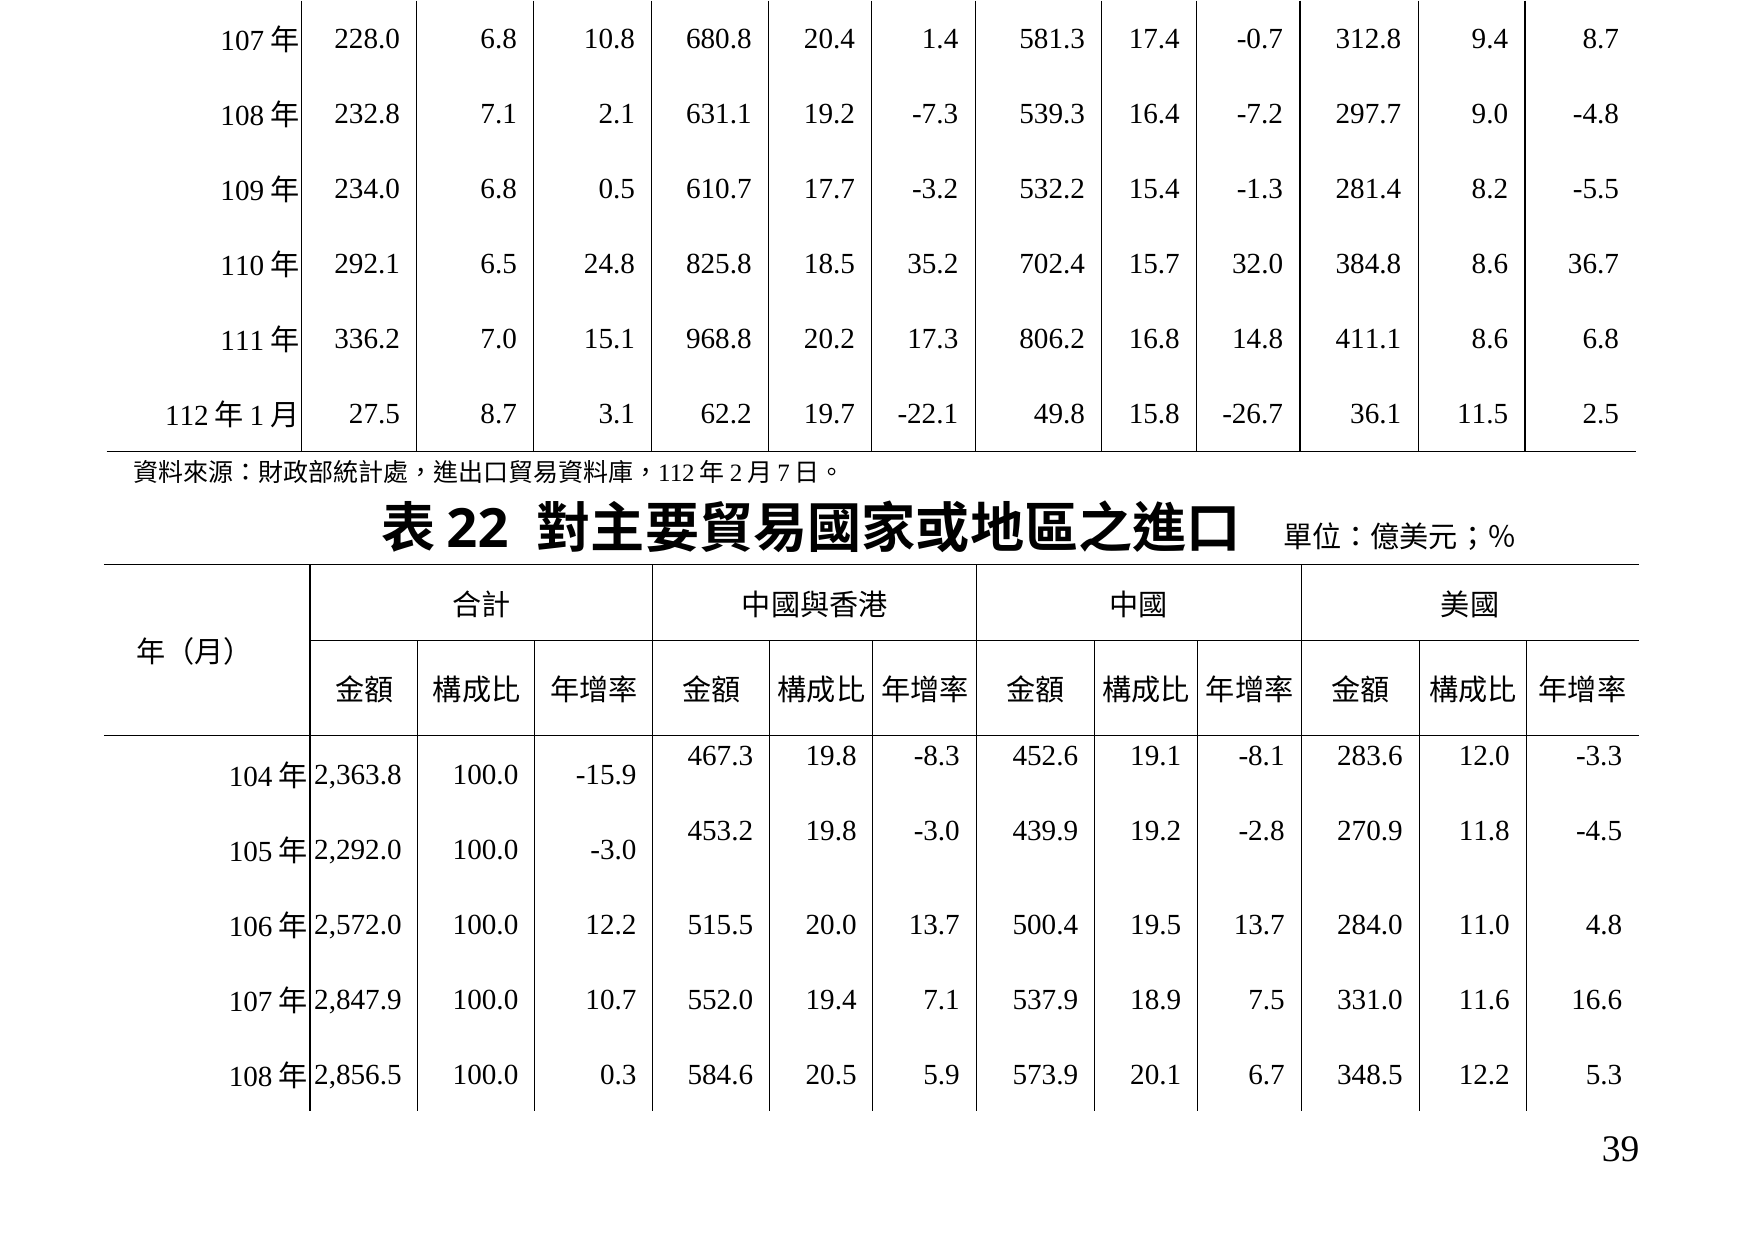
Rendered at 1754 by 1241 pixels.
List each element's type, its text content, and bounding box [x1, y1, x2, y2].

table_cell -5.5 [1526, 151, 1636, 226]
table_cell 2,847.9 [311, 961, 417, 1036]
table_cell 20.0 [770, 886, 872, 961]
table_cell 234.0 [302, 151, 416, 226]
table_cell -8.3 [873, 736, 976, 811]
table_cell 35.2 [872, 226, 975, 301]
table_cell -3.2 [872, 151, 975, 226]
table_cell 104年 [104, 736, 309, 811]
table_cell 6.8 [417, 151, 533, 226]
table_cell 110年 [107, 226, 301, 301]
table_cell 19.2 [1095, 811, 1197, 886]
table_cell 6.5 [417, 226, 533, 301]
table_cell 16.4 [1102, 76, 1196, 151]
table_cell 9.0 [1419, 76, 1524, 151]
table_cell 19.7 [769, 376, 871, 451]
table_cell 2,292.0 [311, 811, 417, 886]
table_cell 331.0 [1302, 961, 1419, 1036]
table_cell 6.7 [1198, 1036, 1301, 1111]
table_cell -1.3 [1197, 151, 1299, 226]
table_cell 5.3 [1527, 1036, 1638, 1111]
table_cell 0.3 [535, 1036, 652, 1111]
table_cell 8.7 [1526, 1, 1636, 76]
table_cell 2,572.0 [311, 886, 417, 961]
table_cell 構成比 [1095, 641, 1197, 735]
table_cell 金額 [1302, 641, 1419, 735]
table_cell 232.8 [302, 76, 416, 151]
table_cell -3.0 [535, 811, 652, 886]
text 資料來源：財政部統計處，進出口貿易資料庫，112年2月7日。 [103, 452, 1639, 489]
table_cell 573.9 [977, 1036, 1094, 1111]
table_cell 100.0 [418, 736, 534, 811]
table_cell 20.2 [769, 301, 871, 376]
table_cell 8.2 [1419, 151, 1524, 226]
table_cell 12.2 [1420, 1036, 1526, 1111]
table_cell 15.4 [1102, 151, 1196, 226]
table_cell 825.8 [652, 226, 768, 301]
table_cell 8.7 [417, 376, 533, 451]
table_cell -7.2 [1197, 76, 1299, 151]
table_cell 金額 [653, 641, 769, 735]
table_cell 20.1 [1095, 1036, 1197, 1111]
table_cell 968.8 [652, 301, 768, 376]
table_cell 24.8 [534, 226, 651, 301]
table_cell 228.0 [302, 1, 416, 76]
table_cell 539.3 [976, 76, 1101, 151]
table_cell 281.4 [1301, 151, 1418, 226]
table_cell 5.9 [873, 1036, 976, 1111]
table_cell 500.4 [977, 886, 1094, 961]
table_cell 62.2 [652, 376, 768, 451]
table_cell 297.7 [1301, 76, 1418, 151]
table_cell 100.0 [418, 886, 534, 961]
table_cell -3.3 [1527, 736, 1638, 811]
table_cell 19.5 [1095, 886, 1197, 961]
table_header 中國 [977, 565, 1301, 640]
table_cell 106年 [104, 886, 309, 961]
table_cell 年增率 [873, 641, 976, 735]
table_cell -3.0 [873, 811, 976, 886]
table_cell 構成比 [1420, 641, 1526, 735]
table_cell 515.5 [653, 886, 769, 961]
table_cell 19.4 [770, 961, 872, 1036]
table_cell 19.8 [770, 736, 872, 811]
table_cell 702.4 [976, 226, 1101, 301]
table_cell 283.6 [1302, 736, 1419, 811]
table_cell 17.7 [769, 151, 871, 226]
table_cell 105年 [104, 811, 309, 886]
table_cell 452.6 [977, 736, 1094, 811]
table_cell 467.3 [653, 736, 769, 811]
table_cell 15.1 [534, 301, 651, 376]
table_cell -8.1 [1198, 736, 1301, 811]
table_cell 年增率 [1198, 641, 1301, 735]
table_cell 14.8 [1197, 301, 1299, 376]
table_cell 12.0 [1420, 736, 1526, 811]
table_cell 2,856.5 [311, 1036, 417, 1111]
table_cell 17.3 [872, 301, 975, 376]
table_cell 16.6 [1527, 961, 1638, 1036]
table_cell -26.7 [1197, 376, 1299, 451]
table_cell 13.7 [873, 886, 976, 961]
table_cell 584.6 [653, 1036, 769, 1111]
table_cell 9.4 [1419, 1, 1524, 76]
table_cell 312.8 [1301, 1, 1418, 76]
table_cell 292.1 [302, 226, 416, 301]
table_header 中國與香港 [653, 565, 976, 640]
table_cell 2,363.8 [311, 736, 417, 811]
table_cell 270.9 [1302, 811, 1419, 886]
table_cell 19.2 [769, 76, 871, 151]
subtitle 表22 對主要貿易國家或地區之進口 單位：億美元；％ [103, 489, 1639, 564]
table_cell 0.5 [534, 151, 651, 226]
table_cell 15.8 [1102, 376, 1196, 451]
table_cell 108年 [104, 1036, 309, 1111]
table_cell 11.6 [1420, 961, 1526, 1036]
table_cell 11.0 [1420, 886, 1526, 961]
table_cell 構成比 [770, 641, 872, 735]
table_cell 284.0 [1302, 886, 1419, 961]
table_cell 108年 [107, 76, 301, 151]
table_cell 439.9 [977, 811, 1094, 886]
table_cell -4.5 [1527, 811, 1638, 886]
table_cell 金額 [977, 641, 1094, 735]
table_cell 348.5 [1302, 1036, 1419, 1111]
table_cell 2.1 [534, 76, 651, 151]
table_cell 10.8 [534, 1, 651, 76]
table_header 年（月） [104, 565, 309, 735]
table_cell 構成比 [418, 641, 534, 735]
table_cell 411.1 [1301, 301, 1418, 376]
table_cell 4.8 [1527, 886, 1638, 961]
table_cell 7.1 [873, 961, 976, 1036]
table_cell 11.5 [1419, 376, 1524, 451]
table_cell 532.2 [976, 151, 1101, 226]
table_cell -0.7 [1197, 1, 1299, 76]
table_cell 631.1 [652, 76, 768, 151]
table_cell -2.8 [1198, 811, 1301, 886]
table_cell -4.8 [1526, 76, 1636, 151]
table_cell 36.1 [1301, 376, 1418, 451]
table_cell 15.7 [1102, 226, 1196, 301]
table_header 美國 [1302, 565, 1638, 640]
table_header 合計 [311, 565, 652, 640]
table_cell 49.8 [976, 376, 1101, 451]
table_cell 18.9 [1095, 961, 1197, 1036]
table_cell 16.8 [1102, 301, 1196, 376]
table_cell 13.7 [1198, 886, 1301, 961]
table_cell 32.0 [1197, 226, 1299, 301]
table_cell 336.2 [302, 301, 416, 376]
table_cell 100.0 [418, 811, 534, 886]
table_cell 100.0 [418, 961, 534, 1036]
table_cell 11.8 [1420, 811, 1526, 886]
table_cell 107年 [107, 1, 301, 76]
table_cell -15.9 [535, 736, 652, 811]
table_cell -22.1 [872, 376, 975, 451]
table_cell 680.8 [652, 1, 768, 76]
table_cell 6.8 [417, 1, 533, 76]
table_cell 年增率 [535, 641, 652, 735]
table_cell 17.4 [1102, 1, 1196, 76]
table_cell 7.5 [1198, 961, 1301, 1036]
table_cell 7.0 [417, 301, 533, 376]
table_cell -7.3 [872, 76, 975, 151]
table_cell 7.1 [417, 76, 533, 151]
table_cell 100.0 [418, 1036, 534, 1111]
table_cell 111年 [107, 301, 301, 376]
table_cell 3.1 [534, 376, 651, 451]
table_cell 8.6 [1419, 301, 1524, 376]
table_cell 12.2 [535, 886, 652, 961]
table_cell 610.7 [652, 151, 768, 226]
table_cell 453.2 [653, 811, 769, 886]
table_cell 109年 [107, 151, 301, 226]
table_cell 806.2 [976, 301, 1101, 376]
table_cell 112年1月 [107, 376, 301, 451]
table_cell 8.6 [1419, 226, 1524, 301]
table_cell 19.8 [770, 811, 872, 886]
table_cell 18.5 [769, 226, 871, 301]
table_cell 107年 [104, 961, 309, 1036]
table_cell 384.8 [1301, 226, 1418, 301]
table_cell 552.0 [653, 961, 769, 1036]
table_cell 10.7 [535, 961, 652, 1036]
table_cell 1.4 [872, 1, 975, 76]
table_cell 20.5 [770, 1036, 872, 1111]
table_cell 2.5 [1526, 376, 1636, 451]
table_cell 537.9 [977, 961, 1094, 1036]
table_cell 金額 [311, 641, 417, 735]
table_cell 19.1 [1095, 736, 1197, 811]
table_cell 年增率 [1527, 641, 1638, 735]
table_cell 6.8 [1526, 301, 1636, 376]
table_cell 20.4 [769, 1, 871, 76]
table_cell 36.7 [1526, 226, 1636, 301]
table_cell 581.3 [976, 1, 1101, 76]
table_cell 27.5 [302, 376, 416, 451]
